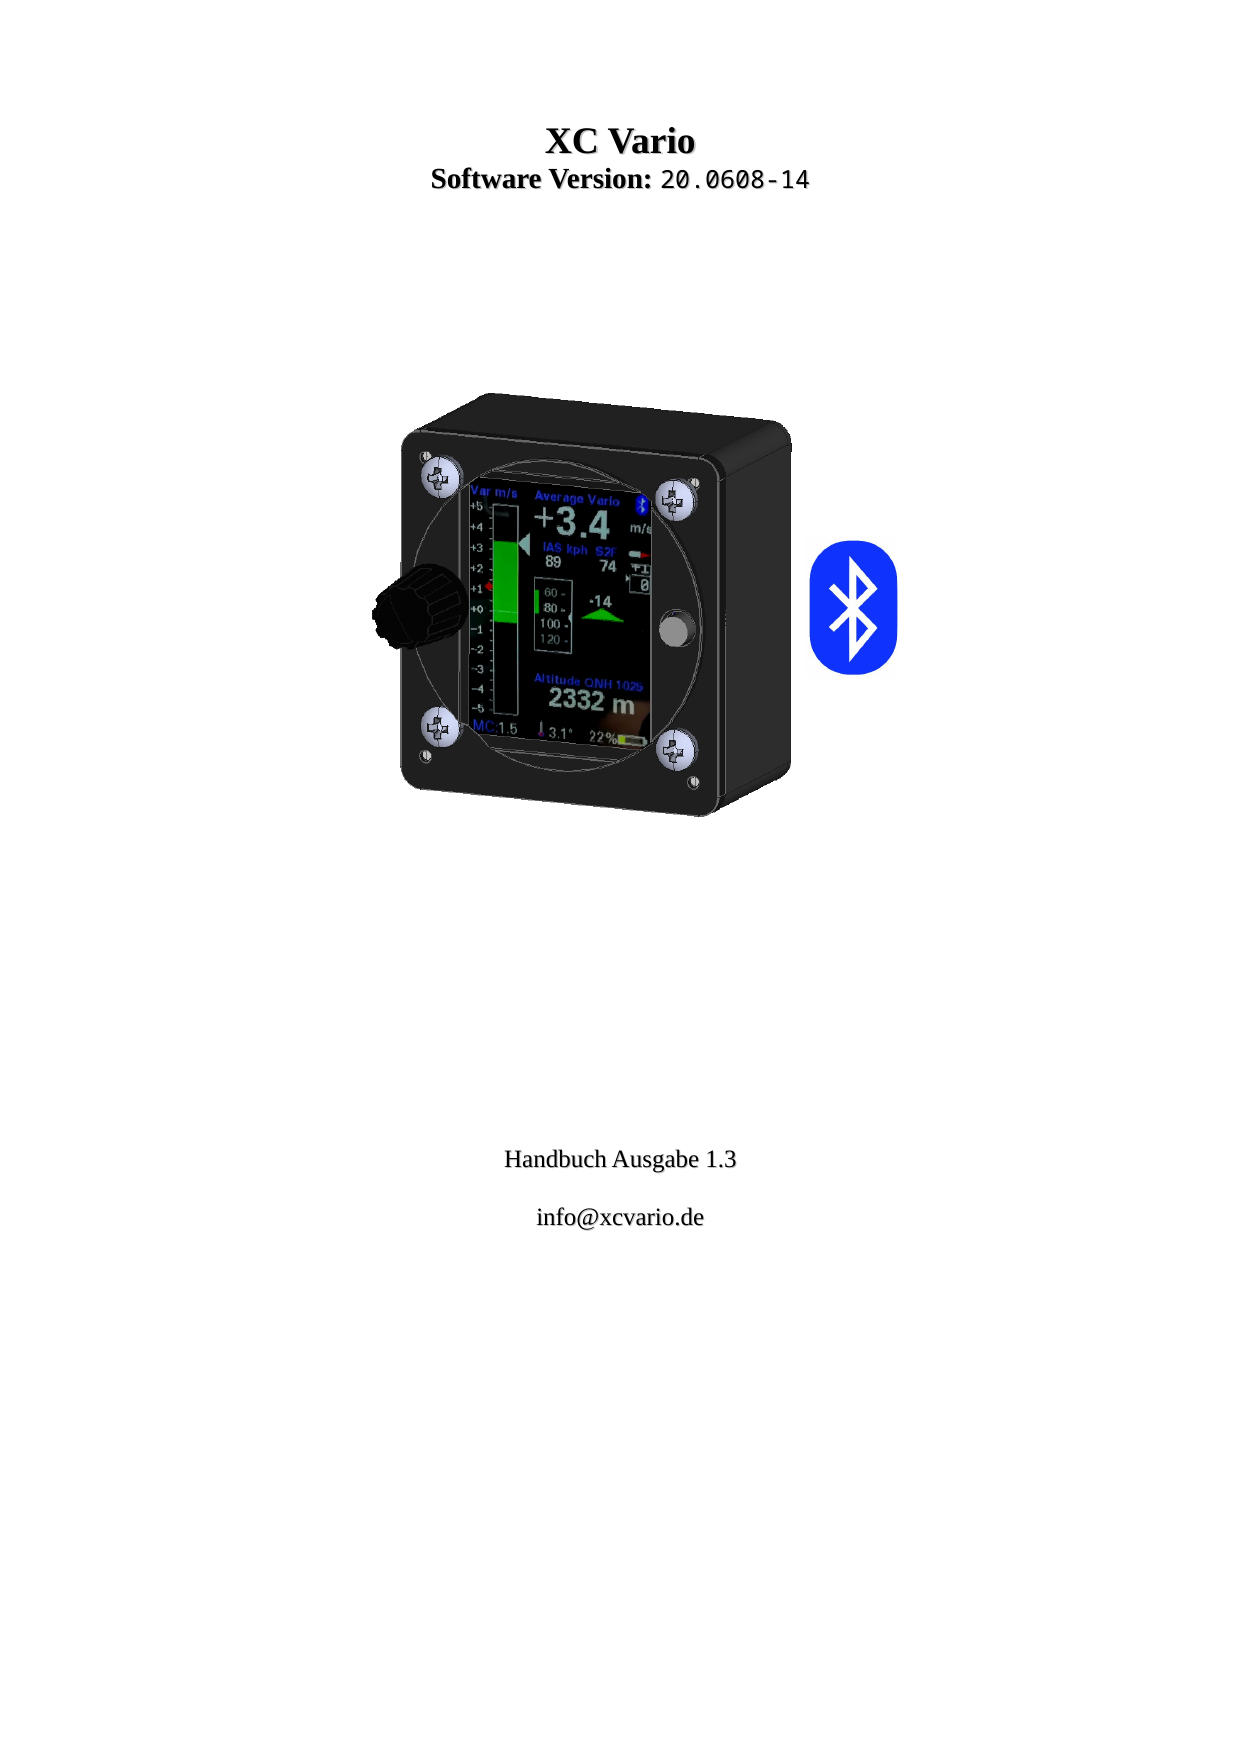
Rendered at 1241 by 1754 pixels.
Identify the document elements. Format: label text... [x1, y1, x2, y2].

text info@xcvario.de [118, 1202, 1122, 1231]
picture [351, 381, 527, 820]
picture [805, 534, 899, 679]
text Software Version: 20.0608-14 [118, 161, 1122, 224]
text Handbuch Ausgabe 1.3 [118, 1144, 1122, 1173]
text XC Vario [118, 118, 1122, 161]
